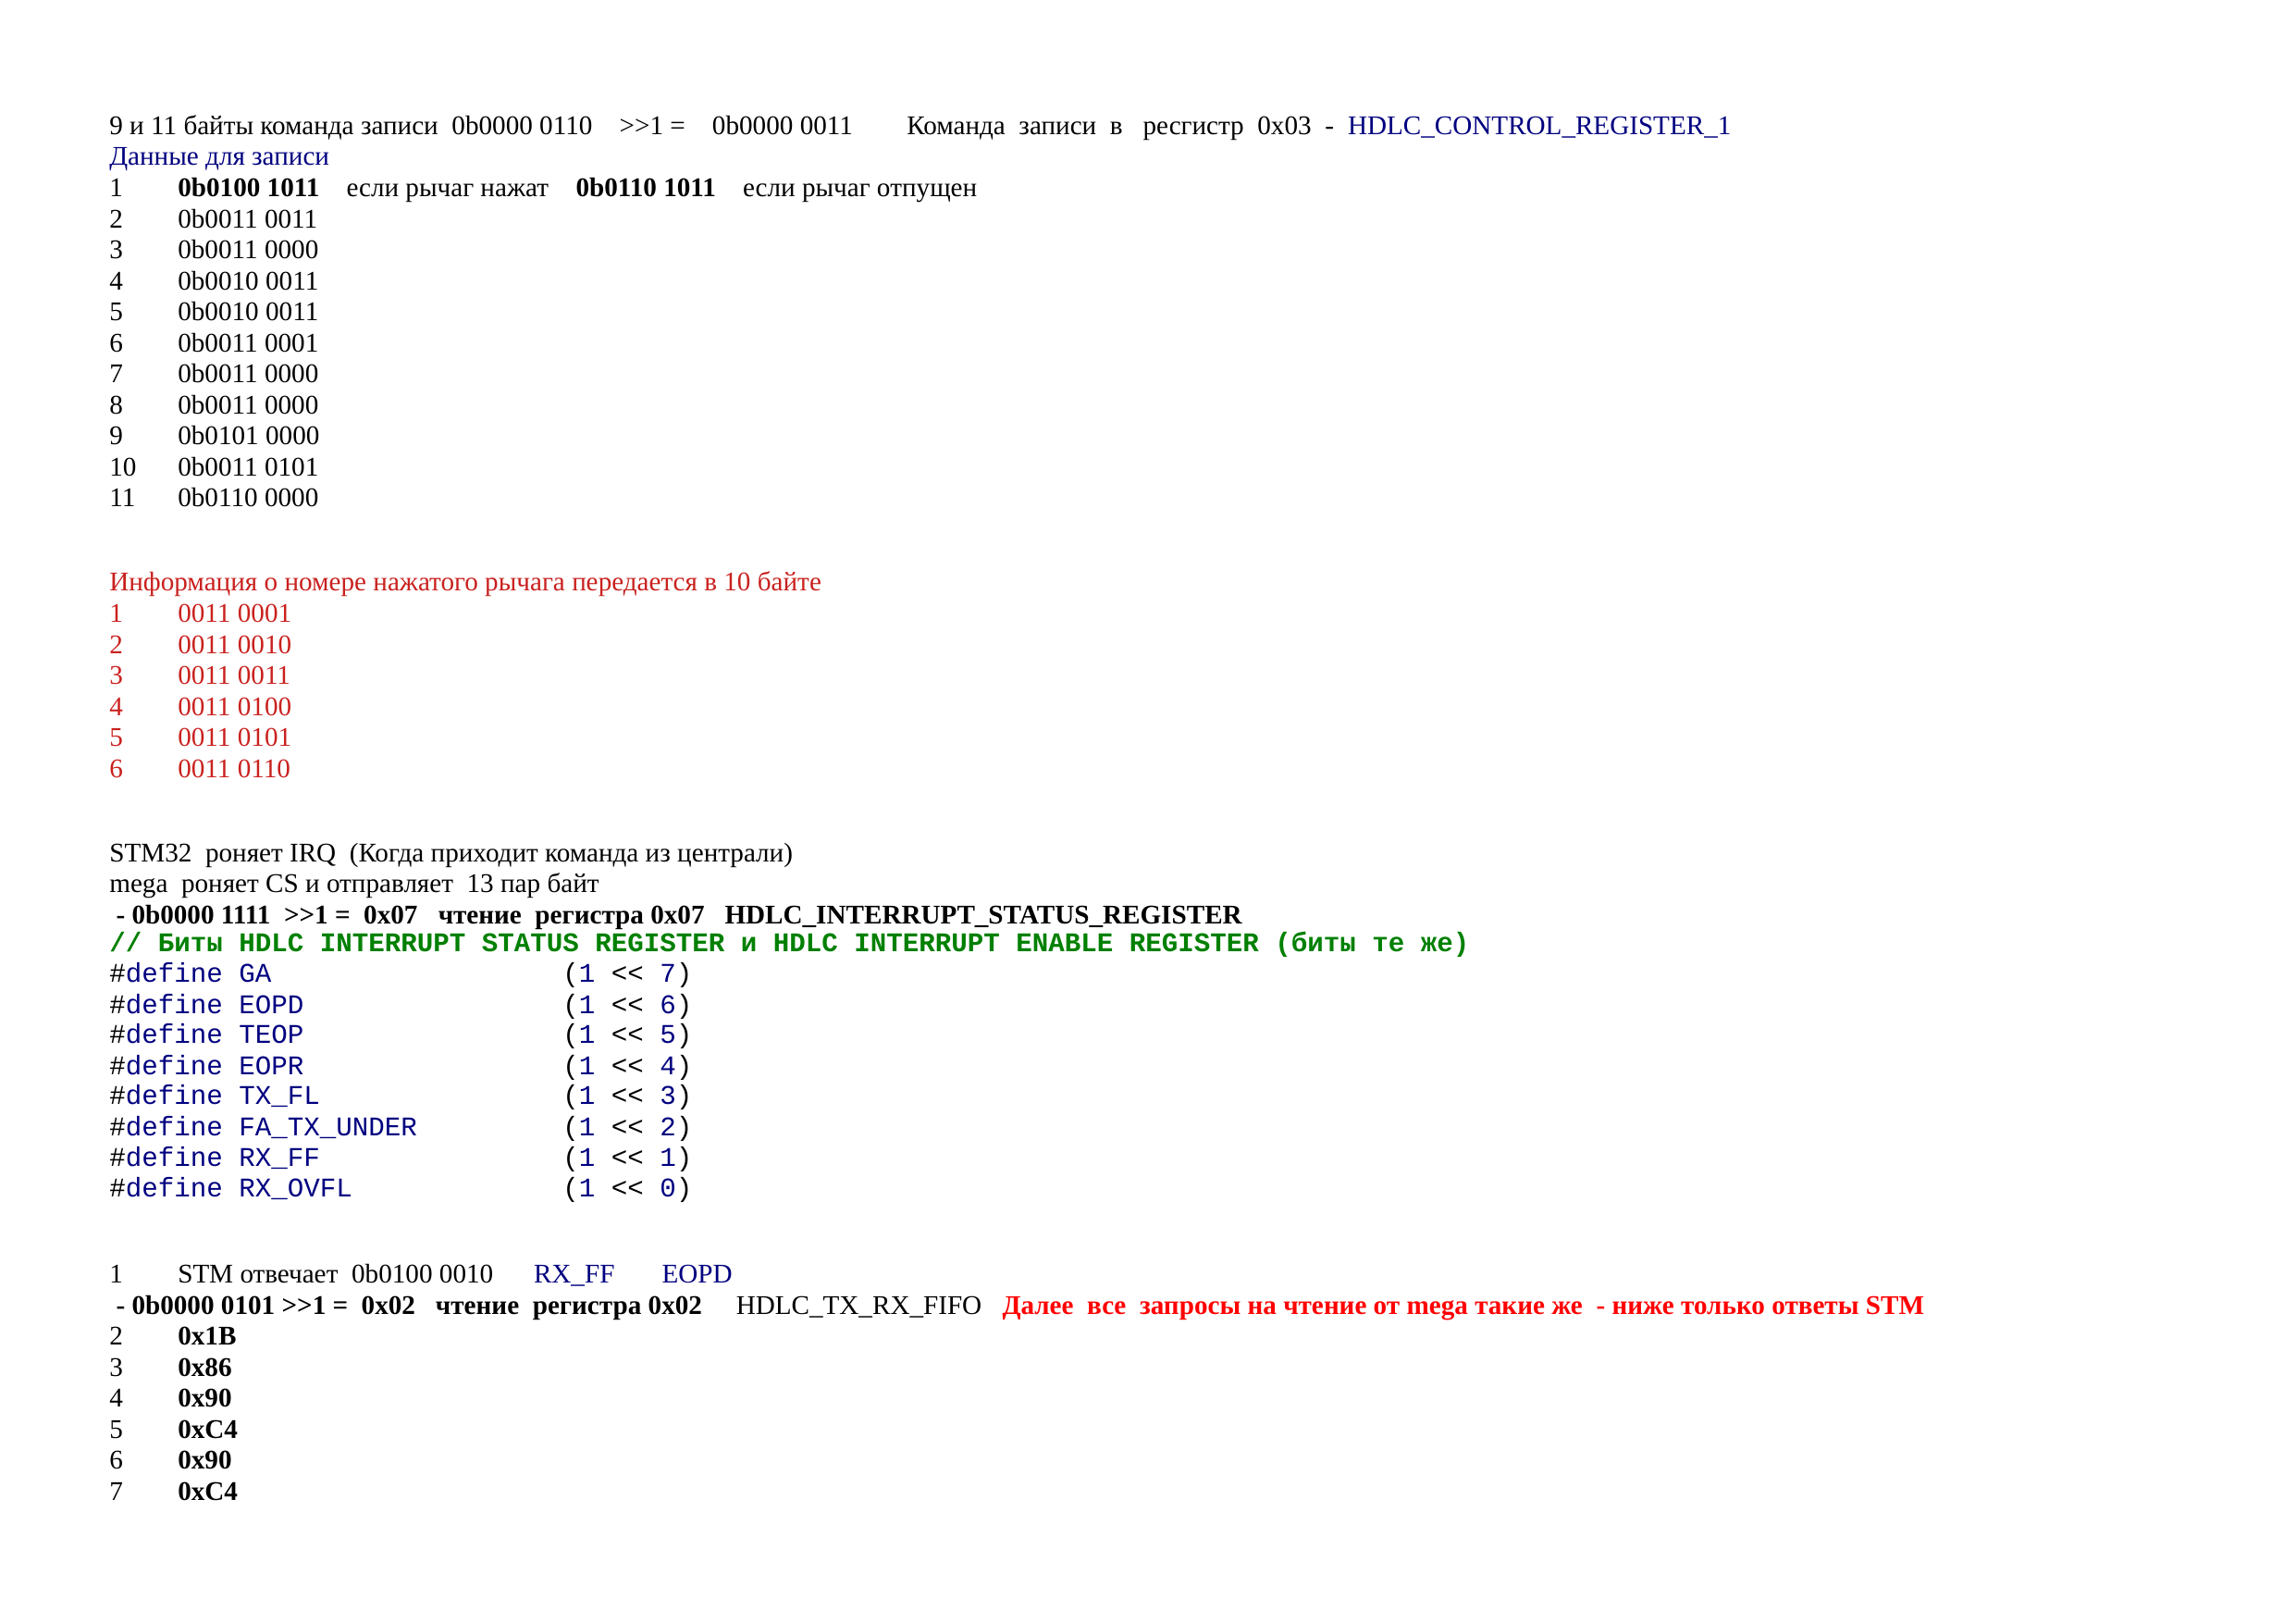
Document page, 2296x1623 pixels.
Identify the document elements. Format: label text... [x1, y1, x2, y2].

text // Биты HDLC INTERRUPT STATUS REGISTER и HDLC INTERRUPT ENABLE REGISTER (биты те же) [109, 929, 2186, 960]
text 8 0b0011 0000 [109, 389, 2186, 419]
text 4 0b0010 0011 [109, 265, 2186, 295]
text mega роняет CS и отправляет 13 пар байт [109, 867, 2186, 898]
text Данные для записи [109, 141, 2186, 171]
text 1 STM отвечает 0b0100 0010 RX_FF EOPD [109, 1258, 2186, 1289]
text 2 0011 0010 [109, 628, 2186, 659]
text - 0b0000 0101 >>1 = 0x02 чтение регистра 0x02 HDLC_TX_RX_FIFO Далее все запросы на чтение от mega такие же - ниже только ответы STM [109, 1289, 2186, 1319]
text #define GA (1 << 7) [109, 960, 2186, 991]
text 11 0b0110 0000 [109, 482, 2186, 513]
text 10 0b0011 0101 [109, 451, 2186, 482]
text 9 0b0101 0000 [109, 419, 2186, 451]
text 3 0b0011 0000 [109, 233, 2186, 265]
text 4 0x90 [109, 1381, 2186, 1413]
text 6 0x90 [109, 1444, 2186, 1475]
text #define TX_FL (1 << 3) [109, 1083, 2186, 1113]
text #define EOPR (1 << 4) [109, 1052, 2186, 1083]
text #define EOPD (1 << 6) [109, 991, 2186, 1022]
text 3 0011 0011 [109, 659, 2186, 690]
text 1 0b0100 1011 если рычаг нажат 0b0110 1011 если рычаг отпущен [109, 171, 2186, 203]
text STM32 роняет IRQ (Когда приходит команда из централи) [109, 836, 2186, 867]
text - 0b0000 1111 >>1 = 0x07 чтение регистра 0x07 HDLC_INTERRUPT_STATUS_REGISTER [109, 898, 2186, 929]
text 6 0b0011 0001 [109, 327, 2186, 357]
text #define FA_TX_UNDER (1 << 2) [109, 1113, 2186, 1144]
text #define RX_OVFL (1 << 0) [109, 1174, 2186, 1205]
text Информация о номере нажатого рычага передается в 10 байте [109, 566, 2186, 597]
text #define TEOP (1 << 5) [109, 1022, 2186, 1052]
text 2 0b0011 0011 [109, 203, 2186, 233]
text 5 0b0010 0011 [109, 295, 2186, 327]
text #define RX_FF (1 << 1) [109, 1144, 2186, 1174]
text 6 0011 0110 [109, 752, 2186, 783]
text 4 0011 0100 [109, 690, 2186, 721]
text 7 0xC4 [109, 1475, 2186, 1506]
text 9 и 11 байты команда записи 0b0000 0110 >>1 = 0b0000 0011 Команда записи в ресгистр 0x03 - HDLC_CONTROL_REGISTER_1 [109, 109, 2186, 141]
text 2 0x1B [109, 1319, 2186, 1351]
text 5 0xC4 [109, 1413, 2186, 1444]
text 7 0b0011 0000 [109, 357, 2186, 389]
text 5 0011 0101 [109, 721, 2186, 752]
text 1 0011 0001 [109, 597, 2186, 628]
text 3 0x86 [109, 1351, 2186, 1381]
